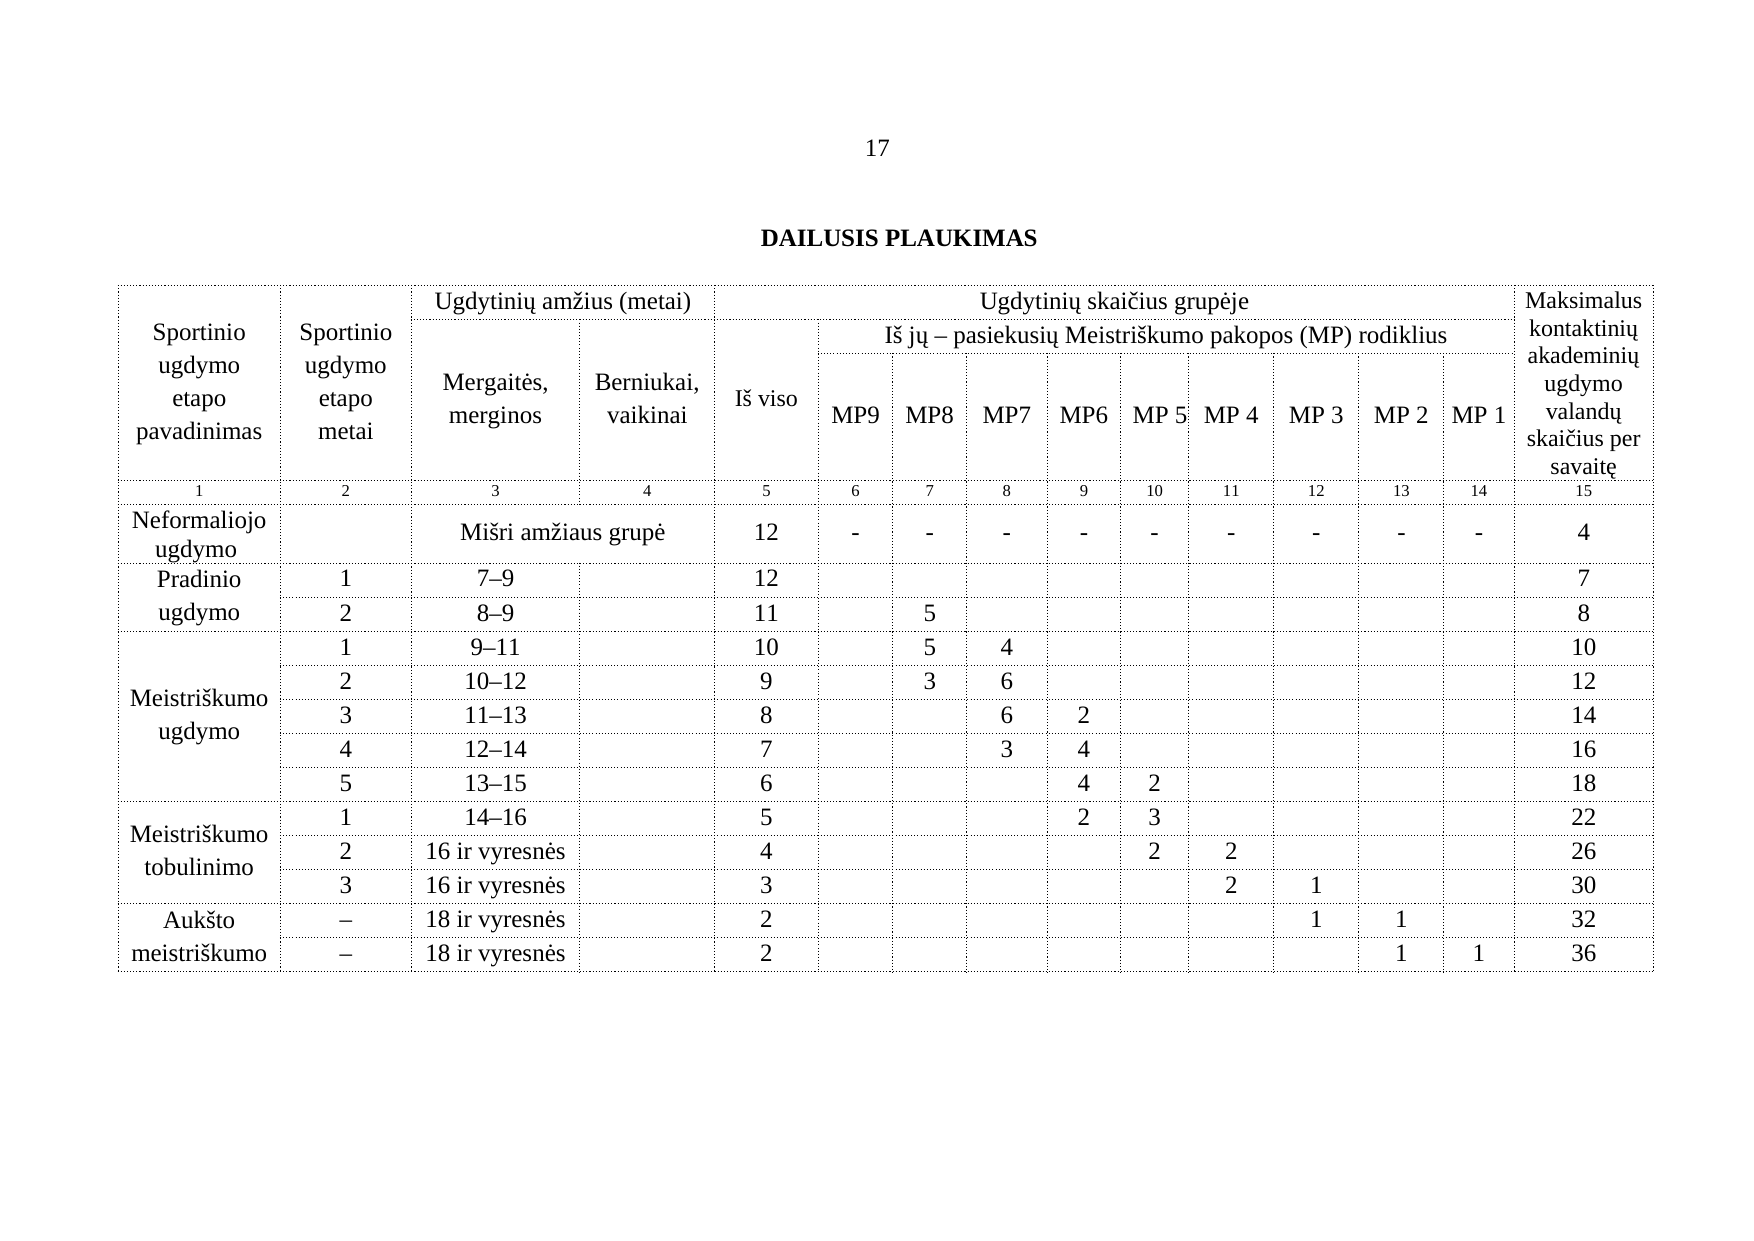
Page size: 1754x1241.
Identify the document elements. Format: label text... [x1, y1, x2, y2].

table_cell [1047, 665, 1121, 699]
table_cell [1444, 733, 1514, 767]
table_cell [1189, 801, 1274, 835]
table_cell [1274, 937, 1359, 971]
table_cell [580, 733, 715, 767]
table_cell [893, 869, 966, 903]
table_cell 16 [1514, 733, 1653, 767]
table_cell 3 [715, 869, 818, 903]
table_cell Berniukai, vaikinai [580, 319, 715, 479]
table_cell [818, 733, 893, 767]
table_cell 6 [818, 480, 893, 504]
table_cell - [966, 504, 1047, 562]
table_cell 2 [715, 937, 818, 971]
table_cell 8 [715, 699, 818, 733]
table_cell 10 [1514, 631, 1653, 665]
table_cell MP 2 [1359, 353, 1444, 479]
table_cell 8 [966, 480, 1047, 504]
table_cell 10–12 [411, 665, 580, 699]
table_cell MP8 [893, 353, 966, 479]
table_cell [580, 903, 715, 937]
table_cell [1359, 869, 1444, 903]
table_cell 36 [1514, 937, 1653, 971]
table_cell [1444, 869, 1514, 903]
table_cell [966, 597, 1047, 631]
table_cell [580, 937, 715, 971]
table_cell [1274, 699, 1359, 733]
table_cell 5 [715, 801, 818, 835]
table_cell Meistriškumo tobulinimo [118, 801, 280, 903]
table_cell 4 [280, 733, 411, 767]
table_cell [893, 563, 966, 597]
table_cell Aukšto meistriškumo [118, 903, 280, 971]
table_cell [1121, 563, 1188, 597]
table_cell - [1274, 504, 1359, 562]
table_cell [893, 733, 966, 767]
table_cell 18 [1514, 767, 1653, 801]
table_cell 6 [966, 665, 1047, 699]
table_cell 3 [966, 733, 1047, 767]
table_cell 10 [1121, 480, 1188, 504]
table_cell 13 [1359, 480, 1444, 504]
table_cell [1047, 869, 1121, 903]
table_cell [818, 869, 893, 903]
table_cell [1047, 937, 1121, 971]
table_cell 12 [715, 504, 818, 562]
table_cell [818, 835, 893, 869]
table_cell 2 [280, 665, 411, 699]
table_cell [580, 699, 715, 733]
table_cell [1189, 903, 1274, 937]
table_cell 9–11 [411, 631, 580, 665]
table_cell 1 [1359, 937, 1444, 971]
table_cell 4 [1047, 733, 1121, 767]
table_cell [1189, 937, 1274, 971]
table_cell 2 [1189, 869, 1274, 903]
table_cell Meistriškumo ugdymo [118, 631, 280, 801]
table_cell [1189, 597, 1274, 631]
table_cell 12–14 [411, 733, 580, 767]
table_cell Iš jų – pasiekusių Meistriškumo pakopos (MP) rodiklius [818, 319, 1514, 353]
table_cell 32 [1514, 903, 1653, 937]
table_cell [1189, 733, 1274, 767]
table_cell 3 [411, 480, 580, 504]
table_header Sportinio ugdymo etapo metai [280, 285, 411, 479]
table_cell - [893, 504, 966, 562]
table_cell 4 [1047, 767, 1121, 801]
table_cell [893, 801, 966, 835]
table_cell 22 [1514, 801, 1653, 835]
table_cell [818, 937, 893, 971]
table_cell [1444, 699, 1514, 733]
table_cell MP7 [966, 353, 1047, 479]
table_cell [818, 767, 893, 801]
table_cell 3 [1121, 801, 1188, 835]
table_cell [1274, 767, 1359, 801]
table_cell [1444, 563, 1514, 597]
table_cell [1121, 631, 1188, 665]
table_cell 1 [280, 801, 411, 835]
table_cell 5 [715, 480, 818, 504]
table_cell MP 5 [1121, 353, 1188, 479]
table_cell [1047, 903, 1121, 937]
table_cell [580, 597, 715, 631]
table_cell [966, 801, 1047, 835]
table_cell - [1121, 504, 1188, 562]
table_cell 11 [1189, 480, 1274, 504]
table_cell [1444, 597, 1514, 631]
table_cell [1444, 631, 1514, 665]
table_cell [580, 563, 715, 597]
table_cell [1121, 699, 1188, 733]
table_cell [580, 767, 715, 801]
table_cell 13–15 [411, 767, 580, 801]
table_cell 14 [1444, 480, 1514, 504]
table_cell - [1189, 504, 1274, 562]
table_cell [1444, 903, 1514, 937]
table_cell 4 [1514, 504, 1653, 562]
table_cell [1121, 597, 1188, 631]
table_cell [1121, 665, 1188, 699]
table_cell [1359, 835, 1444, 869]
table_cell 30 [1514, 869, 1653, 903]
table_cell 11 [715, 597, 818, 631]
table_cell Pradinio ugdymo [118, 563, 280, 631]
table_cell [966, 903, 1047, 937]
table_cell [580, 835, 715, 869]
table_cell [1047, 563, 1121, 597]
table_cell 1 [1274, 903, 1359, 937]
table_cell [580, 801, 715, 835]
table_cell 9 [1047, 480, 1121, 504]
table_cell [893, 937, 966, 971]
table_cell [966, 835, 1047, 869]
table_cell [580, 869, 715, 903]
table_cell 8–9 [411, 597, 580, 631]
table_cell 7 [715, 733, 818, 767]
table_cell [818, 597, 893, 631]
table_cell 1 [1444, 937, 1514, 971]
table_cell [966, 563, 1047, 597]
table_cell MP 4 [1189, 353, 1274, 479]
table_cell 4 [966, 631, 1047, 665]
table_header Ugdytinių skaičius grupėje [715, 285, 1514, 319]
table_cell [1189, 631, 1274, 665]
table_cell [1047, 835, 1121, 869]
table_cell 3 [280, 869, 411, 903]
table_cell 2 [1121, 835, 1188, 869]
table_cell [1189, 767, 1274, 801]
table_cell [1121, 869, 1188, 903]
table_cell MP 3 [1274, 353, 1359, 479]
table_cell – [280, 903, 411, 937]
table_cell 7 [893, 480, 966, 504]
table_cell [1359, 801, 1444, 835]
table_cell [818, 801, 893, 835]
table_cell [893, 903, 966, 937]
table_cell [1274, 733, 1359, 767]
table_cell 3 [280, 699, 411, 733]
table_cell 7–9 [411, 563, 580, 597]
table_cell 2 [1047, 699, 1121, 733]
table_cell Mergaitės, merginos [411, 319, 580, 479]
table_cell - [1359, 504, 1444, 562]
table_cell 2 [280, 835, 411, 869]
table_cell MP9 [818, 353, 893, 479]
table_cell 12 [1514, 665, 1653, 699]
table_cell – [280, 937, 411, 971]
table_cell 2 [1047, 801, 1121, 835]
table_cell [1444, 835, 1514, 869]
table_cell [1444, 801, 1514, 835]
table_cell [818, 631, 893, 665]
table_cell 1 [280, 563, 411, 597]
table_cell [966, 767, 1047, 801]
table_cell 14–16 [411, 801, 580, 835]
table_cell [1359, 767, 1444, 801]
table_cell 12 [715, 563, 818, 597]
table_cell [893, 767, 966, 801]
table_cell 10 [715, 631, 818, 665]
table_cell 8 [1514, 597, 1653, 631]
table_cell 5 [893, 597, 966, 631]
table_cell 5 [280, 767, 411, 801]
table_cell [1121, 937, 1188, 971]
table_cell [1359, 631, 1444, 665]
table_cell Iš viso [715, 319, 818, 479]
table_header Sportinio ugdymo etapo pavadinimas [118, 285, 280, 479]
table_header Ugdytinių amžius (metai) [411, 285, 715, 319]
table_cell 11–13 [411, 699, 580, 733]
table_cell [1274, 801, 1359, 835]
table_cell [1274, 563, 1359, 597]
table_cell [580, 631, 715, 665]
table_cell [1359, 597, 1444, 631]
table_cell [1359, 733, 1444, 767]
table_cell 2 [280, 597, 411, 631]
table_cell Mišri amžiaus grupė [411, 504, 715, 562]
table_cell 3 [893, 665, 966, 699]
table_cell [818, 699, 893, 733]
table_cell [1274, 597, 1359, 631]
table_cell [966, 869, 1047, 903]
table_cell [818, 563, 893, 597]
table_cell 1 [1359, 903, 1444, 937]
table_cell 2 [280, 480, 411, 504]
table_cell 1 [280, 631, 411, 665]
table_cell [1359, 665, 1444, 699]
table_cell 4 [715, 835, 818, 869]
table_cell [1359, 699, 1444, 733]
table_cell 16 ir vyresnės [411, 869, 580, 903]
table_cell [818, 903, 893, 937]
text dailusis PLAUKIMAS [162, 223, 1636, 252]
table_cell 2 [1189, 835, 1274, 869]
table_cell - [1444, 504, 1514, 562]
table_cell [1274, 631, 1359, 665]
table_cell 9 [715, 665, 818, 699]
table_cell - [818, 504, 893, 562]
table_cell [280, 504, 411, 562]
table_cell 12 [1274, 480, 1359, 504]
table_cell [893, 835, 966, 869]
table_cell 4 [580, 480, 715, 504]
table_cell 2 [715, 903, 818, 937]
table_cell [1359, 563, 1444, 597]
table_cell [966, 937, 1047, 971]
table_cell 1 [118, 480, 280, 504]
table_cell 5 [893, 631, 966, 665]
table_cell [818, 665, 893, 699]
table_cell 18 ir vyresnės [411, 937, 580, 971]
table_cell [1189, 563, 1274, 597]
table_cell [893, 699, 966, 733]
table_cell [1121, 903, 1188, 937]
table_cell MP6 [1047, 353, 1121, 479]
table_cell 2 [1121, 767, 1188, 801]
table_cell [1189, 699, 1274, 733]
table_cell 26 [1514, 835, 1653, 869]
table_cell Neformaliojo ugdymo [118, 504, 280, 562]
table_cell [1274, 665, 1359, 699]
table_cell MP 1 [1444, 353, 1514, 479]
table_cell [1121, 733, 1188, 767]
table_cell [1274, 835, 1359, 869]
table_cell 14 [1514, 699, 1653, 733]
table_cell 1 [1274, 869, 1359, 903]
table_cell 6 [715, 767, 818, 801]
table_cell 15 [1514, 480, 1653, 504]
table_cell 16 ir vyresnės [411, 835, 580, 869]
table_cell [1047, 631, 1121, 665]
table_cell [1189, 665, 1274, 699]
table_cell [1444, 665, 1514, 699]
table_cell 18 ir vyresnės [411, 903, 580, 937]
table_cell [1444, 767, 1514, 801]
table_header Maksimalus kontaktinių akademinių ugdymo valandų skaičius per savaitę [1514, 285, 1653, 479]
table_cell - [1047, 504, 1121, 562]
table_cell 6 [966, 699, 1047, 733]
table_cell 7 [1514, 563, 1653, 597]
table_cell [580, 665, 715, 699]
table_cell [1047, 597, 1121, 631]
